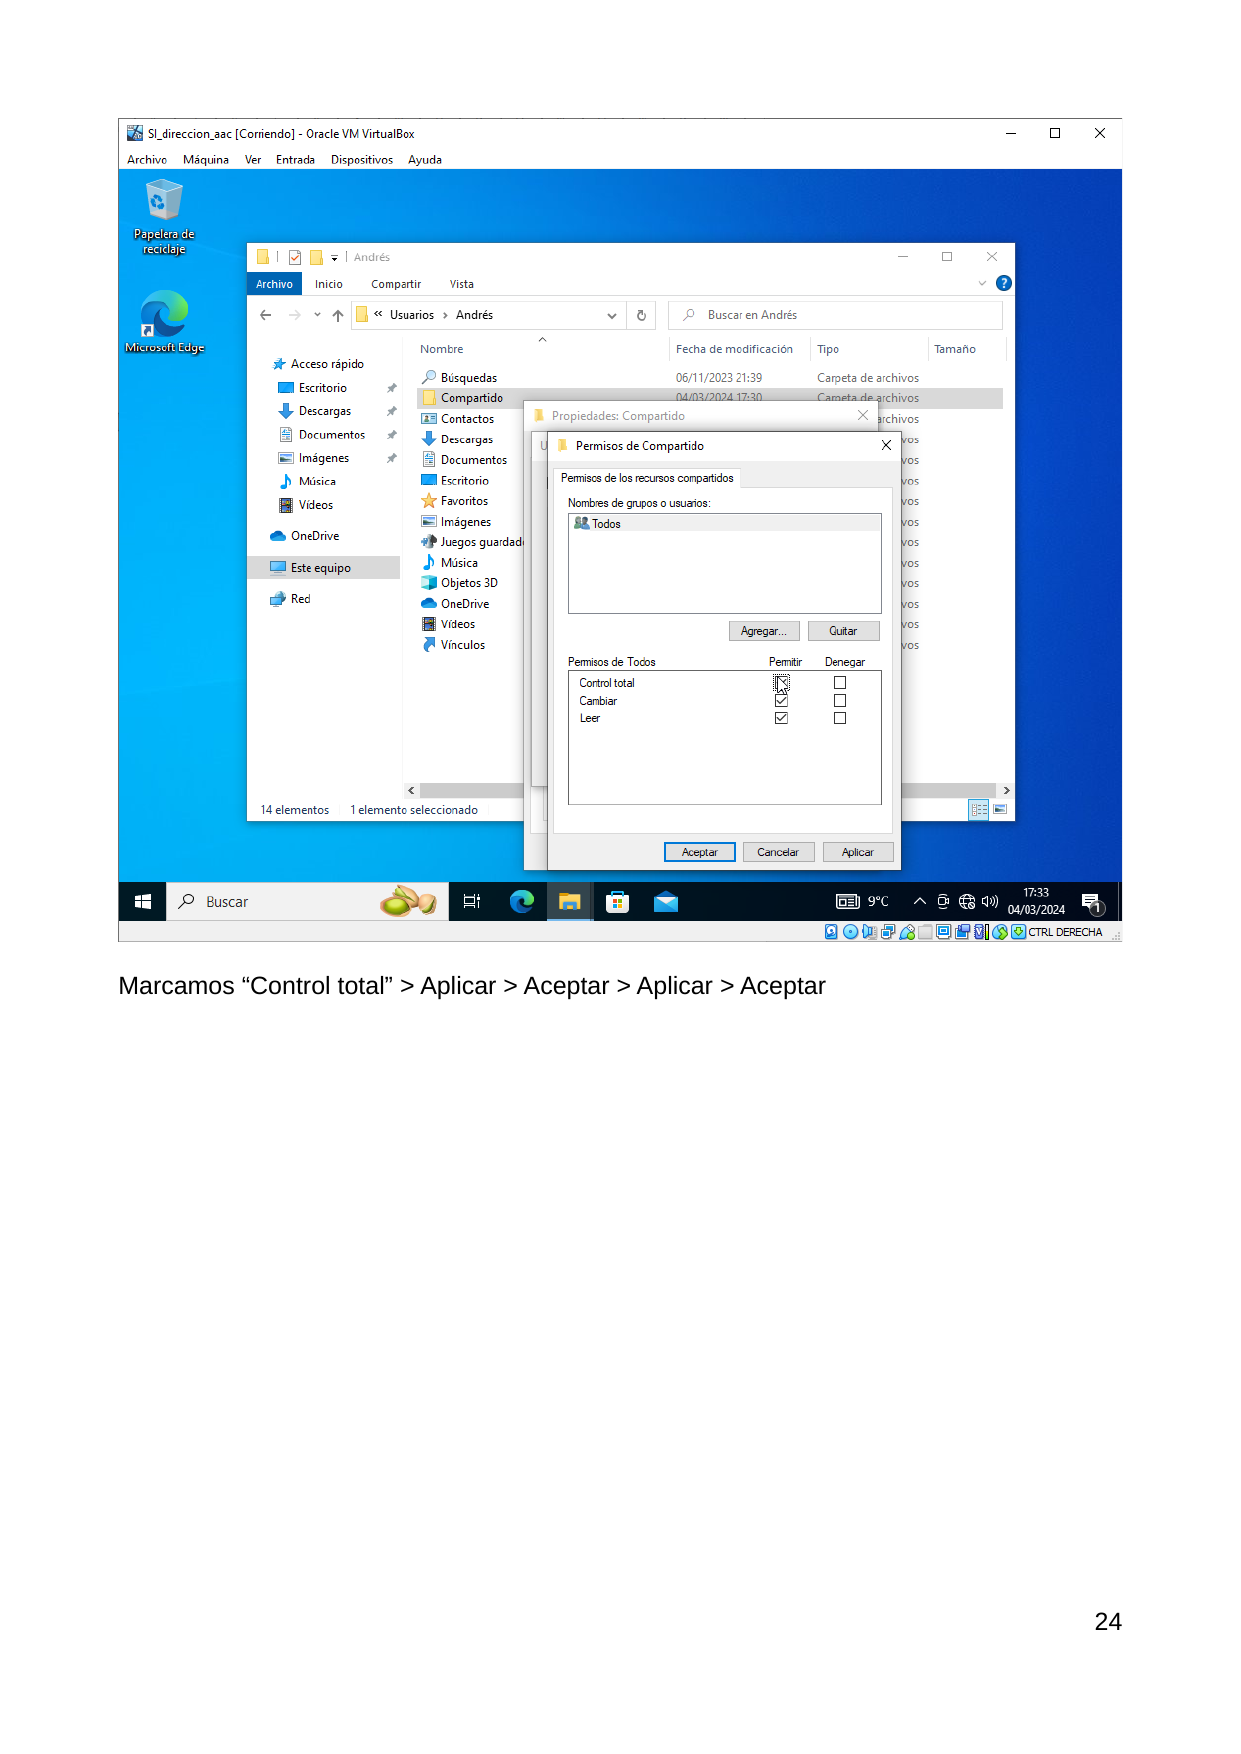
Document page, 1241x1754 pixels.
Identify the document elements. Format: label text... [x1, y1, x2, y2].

picture [118, 118, 1123, 942]
picture [160, 345, 173, 350]
picture [182, 230, 193, 238]
picture [168, 245, 183, 255]
picture [118, 227, 140, 237]
picture [142, 230, 170, 240]
picture [126, 344, 141, 350]
picture [185, 344, 202, 352]
text Marcamos “Control total” > Aplicar > Aceptar > Aplicar > Aceptar [118, 971, 1122, 999]
picture [142, 291, 187, 336]
